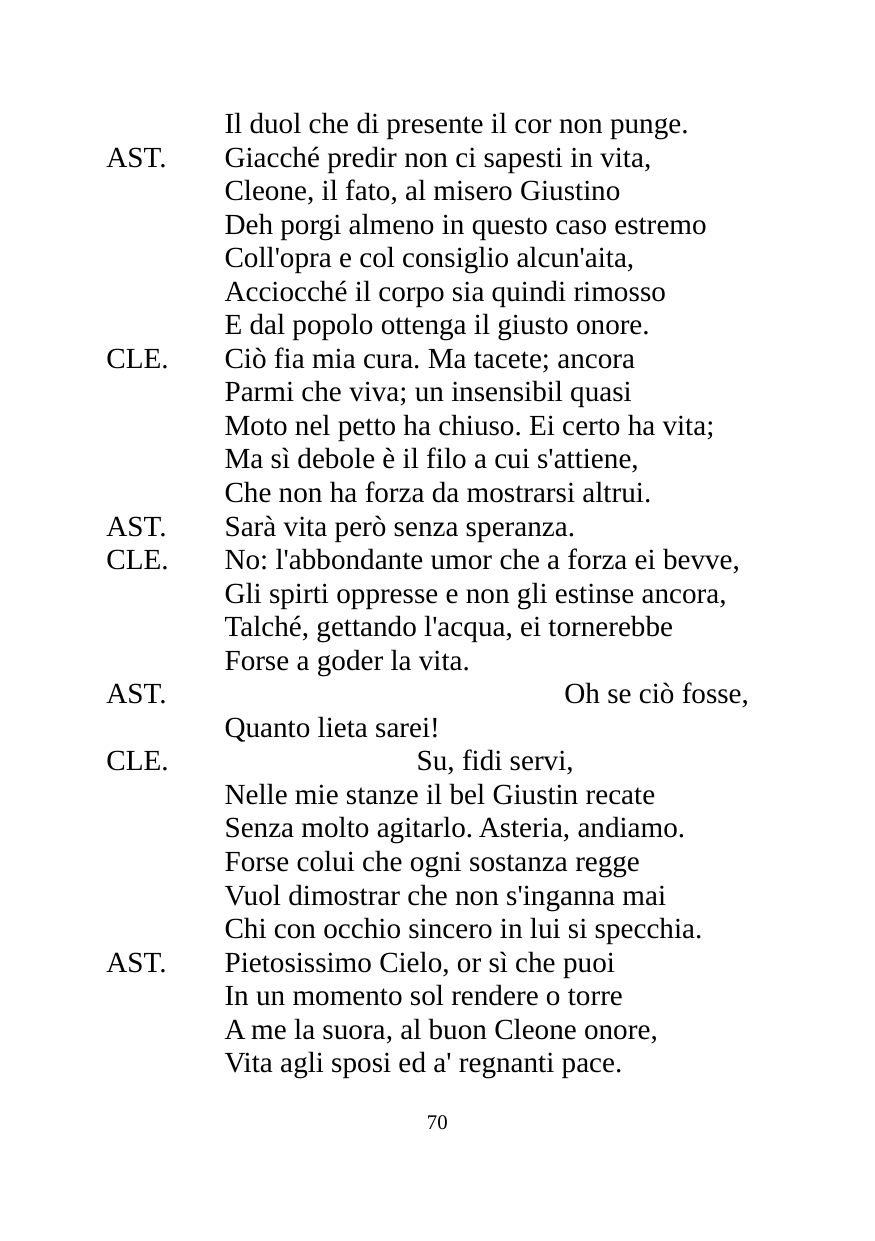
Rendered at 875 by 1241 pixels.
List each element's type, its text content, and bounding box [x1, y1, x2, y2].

text AST. Oh se ciò fosse, [106, 676, 768, 710]
text E dal popolo ottenga il giusto onore. [224, 307, 768, 341]
text Moto nel petto ha chiuso. Ei certo ha vita; [224, 408, 768, 442]
text Chi con occhio sincero in lui si specchia. [224, 911, 768, 945]
text CLE. Ciò fia mia cura. Ma tacete; ancora [106, 341, 768, 374]
text Vita agli sposi ed a' regnanti pace. [224, 1045, 768, 1079]
text In un momento sol rendere o torre [224, 978, 768, 1012]
text CLE. Su, fidi servi, [106, 743, 768, 777]
text Parmi che viva; un insensibil quasi [224, 374, 768, 408]
text Deh porgi almeno in questo caso estremo [224, 207, 768, 240]
text Vuol dimostrar che non s'inganna mai [224, 878, 768, 911]
text Coll'opra e col consiglio alcun'aita, [224, 240, 768, 274]
text Cleone, il fato, al misero Giustino [224, 173, 768, 207]
text Che non ha forza da mostrarsi altrui. [224, 475, 768, 509]
text Quanto lieta sarei! [224, 710, 768, 743]
text Il duol che di presente il cor non punge. [224, 106, 768, 140]
text CLE. No: l'abbondante umor che a forza ei bevve, [106, 542, 768, 576]
text AST. Giacché predir non ci sapesti in vita, [106, 140, 768, 173]
text AST. Pietosissimo Cielo, or sì che puoi [106, 945, 768, 978]
text Forse a goder la vita. [224, 643, 768, 676]
text Talché, gettando l'acqua, ei tornerebbe [224, 609, 768, 643]
text Forse colui che ogni sostanza regge [224, 844, 768, 878]
text Ma sì debole è il filo a cui s'attiene, [224, 442, 768, 475]
text Gli spirti oppresse e non gli estinse ancora, [224, 576, 768, 609]
text Nelle mie stanze il bel Giustin recate [106, 777, 768, 811]
text A me la suora, al buon Cleone onore, [224, 1012, 768, 1045]
text AST. Sarà vita però senza speranza. [106, 509, 768, 542]
text Acciocché il corpo sia quindi rimosso [224, 274, 768, 307]
text Senza molto agitarlo. Asteria, andiamo. [224, 811, 768, 844]
